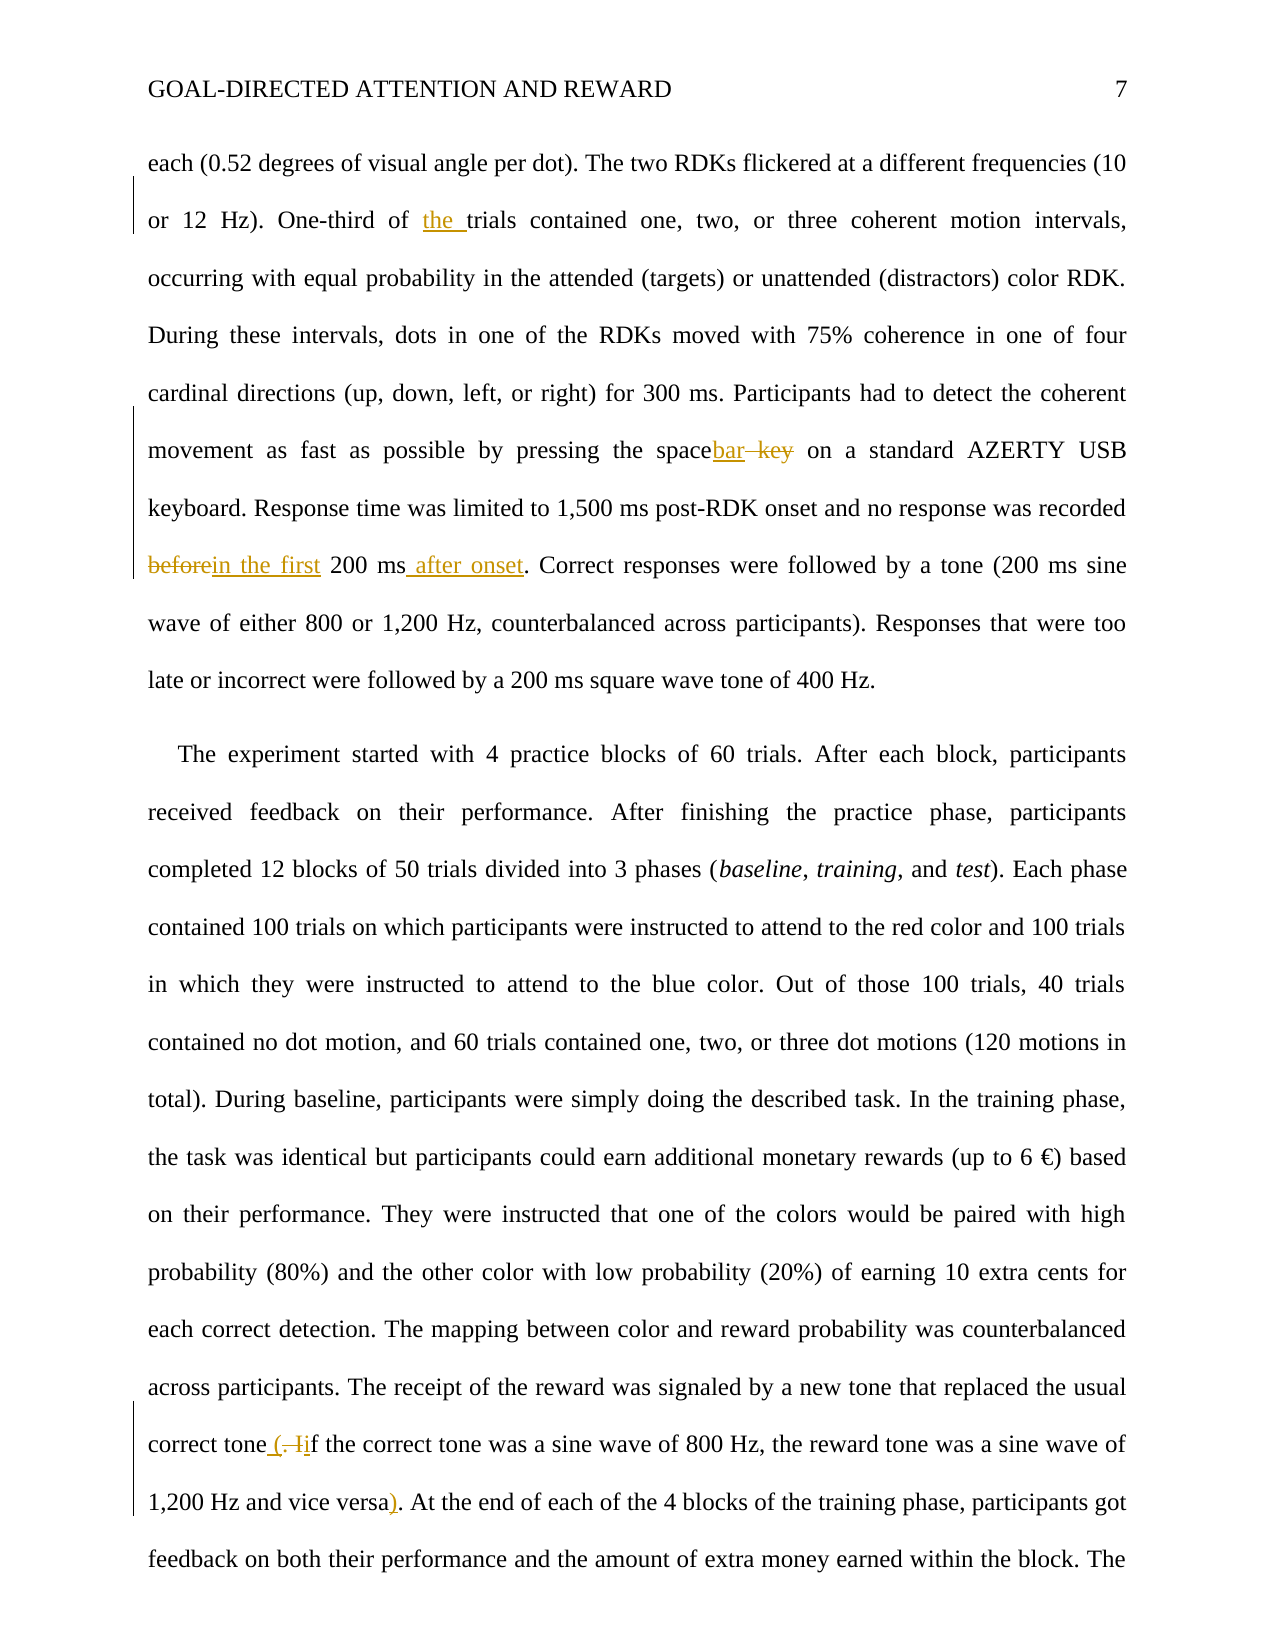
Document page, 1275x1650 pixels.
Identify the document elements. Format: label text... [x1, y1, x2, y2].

text each (0.52 degrees of visual angle per dot). The two RDKs flickered at a different frequencies (10 or 12 Hz). One-third of the trials contained one, two, or three coherent motion intervals, occurring with equal probability in the attended (targets) or unattended (distractors) color RDK. During these intervals, dots in one of the RDKs moved with 75% coherence in one of four cardinal directions (up, down, left, or right) for 300 ms. Participants had to detect the coherent movement as fast as possible by pressing the spacebar on a standard AZERTY USB keyboard. Response time was limited to 1,500 ms post-RDK onset and no response was recorded in the first 200 ms after onset. Correct responses were followed by a tone (200 ms sine wave of either 800 or 1,200 Hz, counterbalanced across participants). Responses that were too late or incorrect were followed by a 200 ms square wave tone of 400 Hz. [148, 148, 1127, 694]
text The experiment started with 4 practice blocks of 60 trials. After each block, participants received feedback on their performance. After finishing the practice phase, participants completed 12 blocks of 50 trials divided into 3 phases (baseline, training, and test). Each phase contained 100 trials on which participants were instructed to attend to the red color and 100 trials in which they were instructed to attend to the blue color. Out of those 100 trials, 40 trials contained no dot motion, and 60 trials contained one, two, or three dot motions (120 motions in total). During baseline, participants were simply doing the described task. In the training phase, the task was identical but participants could earn additional monetary rewards (up to 6 €) based on their performance. They were instructed that one of the colors would be paired with high probability (80%) and the other color with low probability (20%) of earning 10 extra cents for each correct detection. The mapping between color and reward probability was counterbalanced across participants. The receipt of the reward was signaled by a new tone that replaced the usual correct tone (if the correct tone was a sine wave of 800 Hz, the reward tone was a sine wave of 1,200 Hz and vice versa). At the end of each of the 4 blocks of the training phase, participants got feedback on both their performance and the amount of extra money earned within the block. The [148, 739, 1127, 1573]
